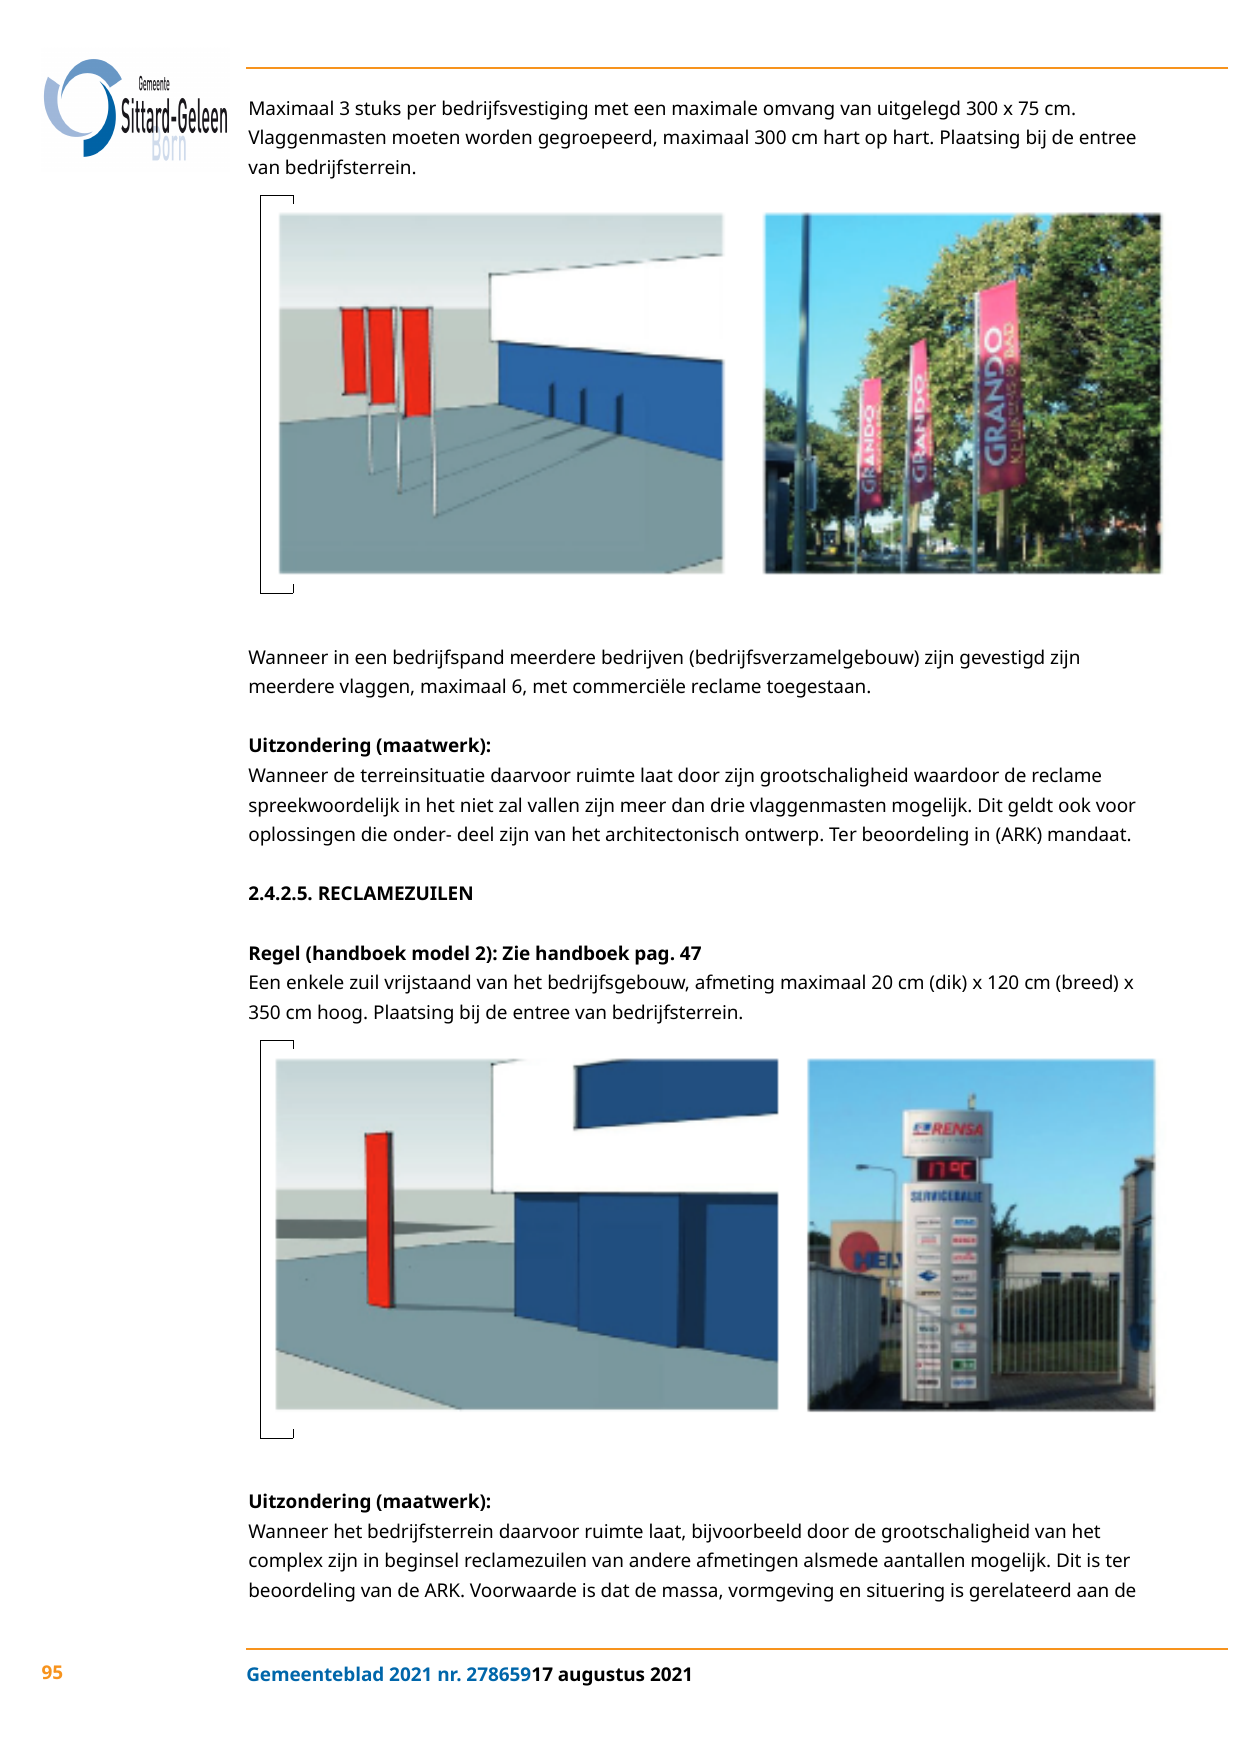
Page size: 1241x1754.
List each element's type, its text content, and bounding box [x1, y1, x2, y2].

text Wanneer de terreinsituatie daarvoor ruimte laat door zijn grootschaligheid waardoor de reclame spreekwoordelijk in het niet zal vallen zijn meer dan drie vlaggenmasten mogelijk. Dit geldt ook voor oplossingen die onder- deel zijn van het architectonisch ontwerp. Ter beoordeling in (ARK) mandaat. [248, 762, 1152, 847]
text Wanneer het bedrijfsterrein daarvoor ruimte laat, bijvoorbeeld door de grootschaligheid van het complex zijn in beginsel reclamezuilen van andere afmetingen alsmede aantallen mogelijk. Dit is ter beoordeling van de ARK. Voorwaarde is dat de massa, vormgeving en situering is gerelateerd aan de [248, 1518, 1152, 1603]
text Wanneer in een bedrijfspand meerdere bedrijven (bedrijfsverzamelgebouw) zijn gevestigd zijn meerdere vlaggen, maximaal 6, met commerciële reclame toegestaan. [248, 644, 1152, 699]
text Uitzondering (maatwerk): [248, 733, 1152, 758]
text Een enkele zuil vrijstaand van het bedrijfsgebouw, afmeting maximaal 20 cm (dik) x 120 cm (breed) x 350 cm hoog. Plaatsing bij de entree van bedrijfsterrein. [248, 969, 1152, 1025]
picture [268, 1049, 1173, 1429]
picture [268, 204, 1173, 584]
text Maximaal 3 stuks per bedrijfsvestiging met een maximale omvang van uitgelegd 300 x 75 cm. Vlaggenmasten moeten worden gegroepeerd, maximaal 300 cm hart op hart. Plaatsing bij de entree van bedrijfsterrein. [248, 95, 1152, 180]
text Uitzondering (maatwerk): [248, 1488, 1152, 1514]
picture [41, 47, 231, 172]
text 2.4.2.5. RECLAMEZUILEN [248, 881, 1152, 906]
text Regel (handboek model 2): Zie handboek pag. 47 [248, 940, 1152, 966]
